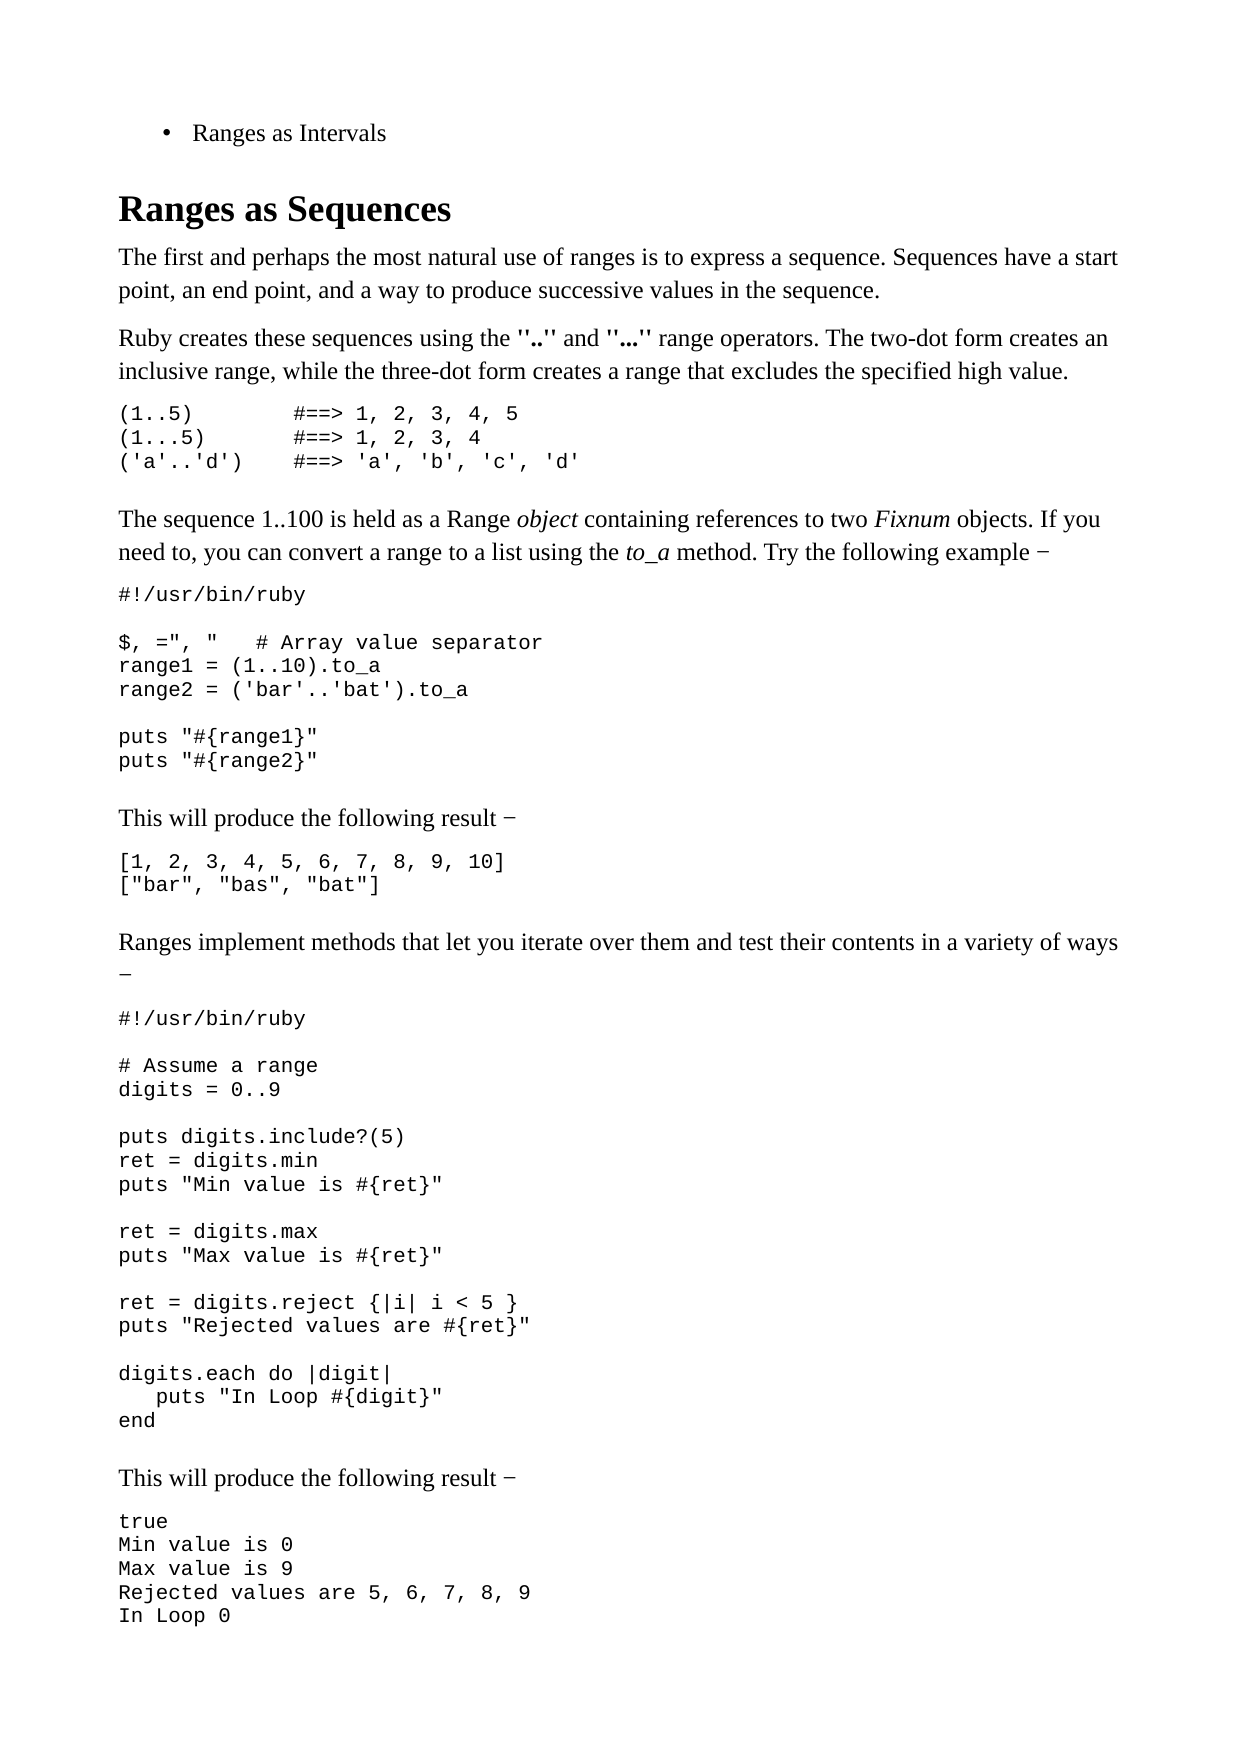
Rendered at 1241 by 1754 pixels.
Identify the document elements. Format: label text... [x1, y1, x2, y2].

text This will produce the following result − [118, 803, 1122, 832]
text The sequence 1..100 is held as a Range object containing references to two Fixnum objects. If you need to, you can convert a range to a list using the to_a method. Try the following example − [118, 504, 1122, 566]
text #!/usr/bin/ruby [118, 1008, 1122, 1032]
text range1 = (1..10).to_a [118, 655, 1122, 679]
text Min value is 0 [118, 1534, 1122, 1558]
text This will produce the following result − [118, 1463, 1122, 1492]
text $, =", " # Array value separator [118, 632, 1122, 655]
list Ranges as Intervals [162, 118, 1122, 147]
text Ranges implement methods that let you iterate over them and test their contents in a variety of ways − [118, 927, 1122, 989]
text puts "Rejected values are #{ret}" [118, 1316, 1122, 1339]
text puts "#{range2}" [118, 750, 1122, 774]
text ret = digits.min [118, 1150, 1122, 1174]
text ('a'..'d') #==> 'a', 'b', 'c', 'd' [118, 451, 1122, 474]
text # Assume a range [118, 1055, 1122, 1079]
text end [118, 1410, 1122, 1434]
text puts "Min value is #{ret}" [118, 1174, 1122, 1197]
text Max value is 9 [118, 1558, 1122, 1582]
text In Loop 0 [118, 1605, 1122, 1629]
text range2 = ('bar'..'bat').to_a [118, 679, 1122, 703]
text ["bar", "bas", "bat"] [118, 874, 1122, 898]
text puts "Max value is #{ret}" [118, 1244, 1122, 1268]
text (1...5) #==> 1, 2, 3, 4 [118, 427, 1122, 451]
subtitle Ranges as Sequences [118, 187, 1122, 230]
text (1..5) #==> 1, 2, 3, 4, 5 [118, 403, 1122, 427]
text puts digits.include?(5) [118, 1126, 1122, 1150]
text puts "#{range1}" [118, 726, 1122, 750]
text digits.each do |digit| [118, 1363, 1122, 1386]
text The first and perhaps the most natural use of ranges is to express a sequence. Sequences have a start point, an end point, and a way to produce successive values in the sequence. [118, 242, 1122, 304]
text digits = 0..9 [118, 1079, 1122, 1103]
text #!/usr/bin/ruby [118, 584, 1122, 608]
text puts "In Loop #{digit}" [118, 1386, 1122, 1410]
text Rejected values are 5, 6, 7, 8, 9 [118, 1582, 1122, 1605]
text ret = digits.max [118, 1221, 1122, 1244]
text [1, 2, 3, 4, 5, 6, 7, 8, 9, 10] [118, 851, 1122, 874]
text Ruby creates these sequences using the ''..'' and ''...'' range operators. The two-dot form creates an inclusive range, while the three-dot form creates a range that excludes the specified high value. [118, 323, 1122, 384]
text true [118, 1511, 1122, 1534]
text ret = digits.reject {|i| i < 5 } [118, 1292, 1122, 1316]
